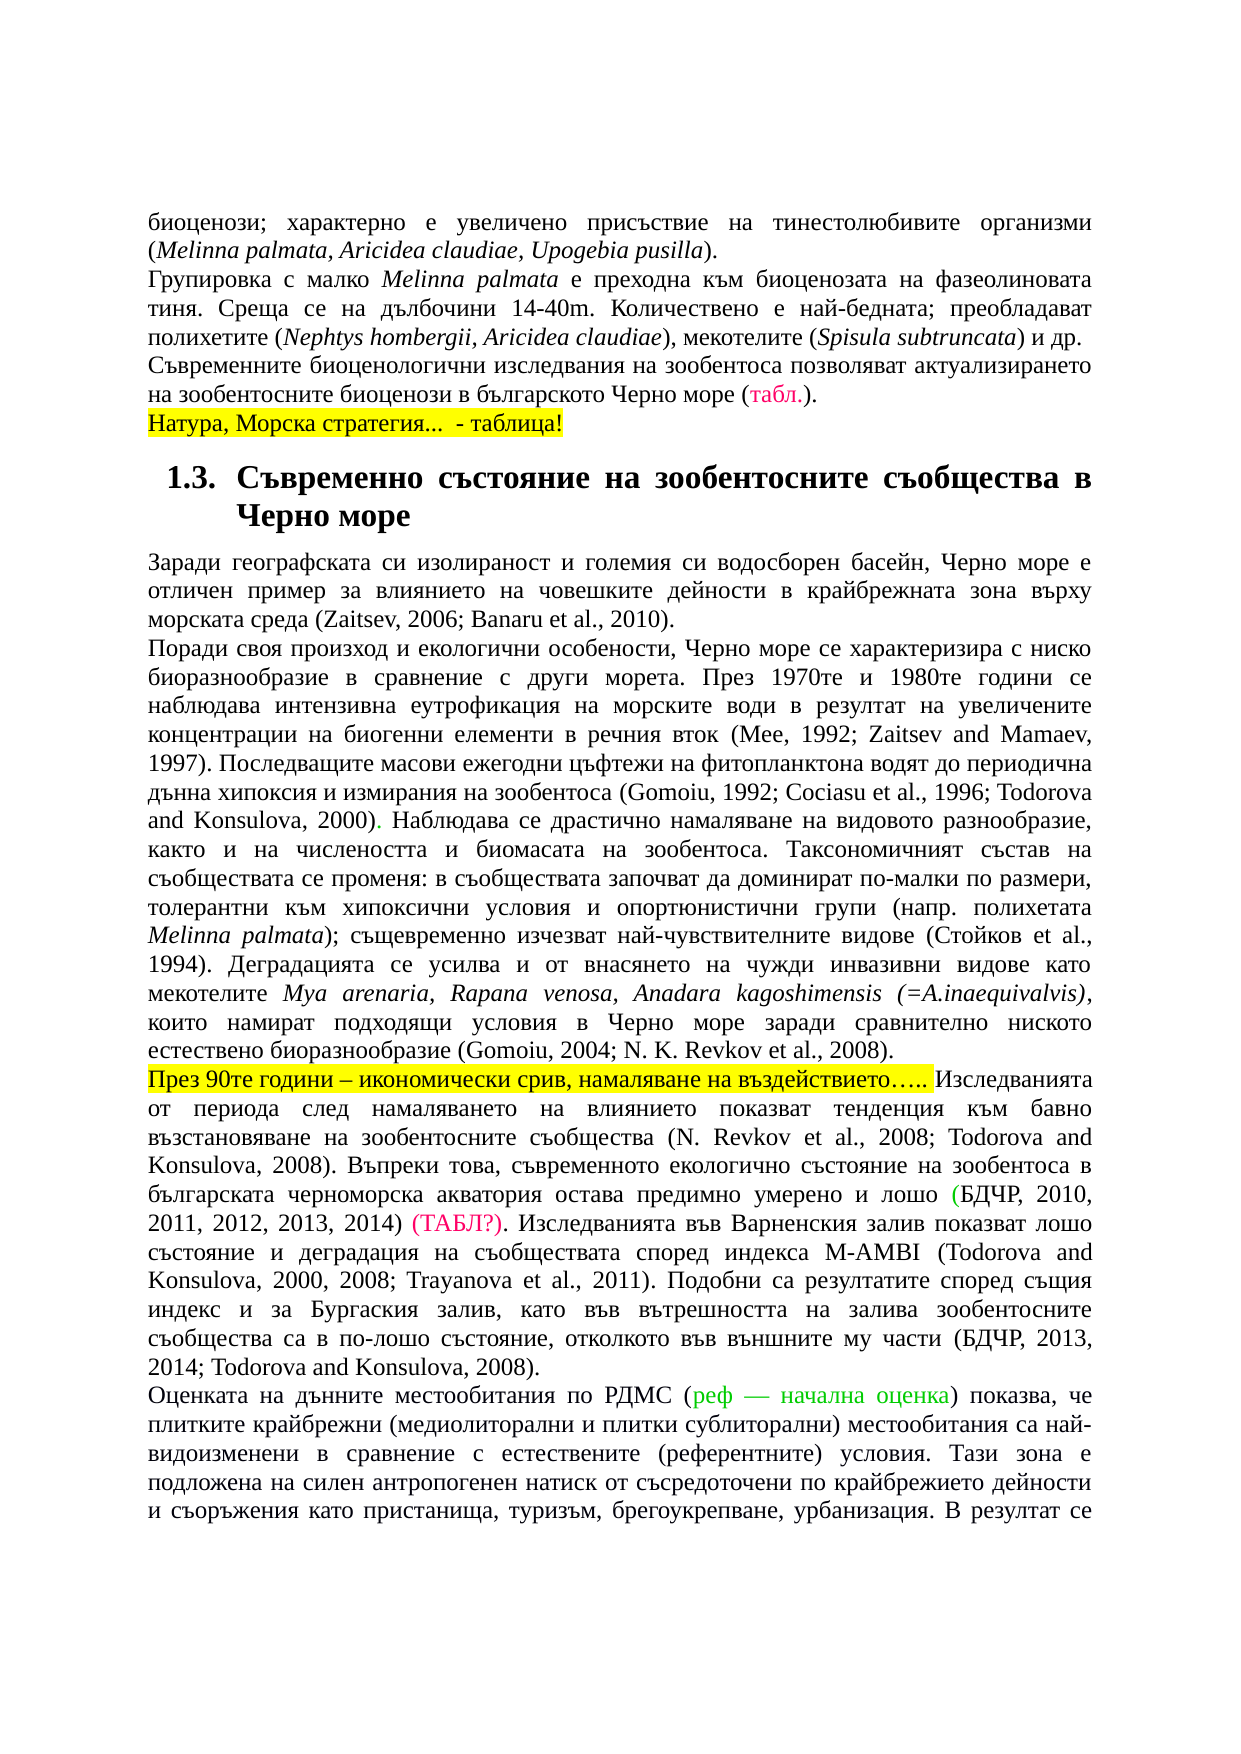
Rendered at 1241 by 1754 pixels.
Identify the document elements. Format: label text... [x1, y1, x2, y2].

text Оценката на дънните местообитания по РДМС (реф — начална оценка) показва, че плитките крайбрежни (медиолиторални и плитки сублиторални) местообитания са най-видоизменени в сравнение с естествените (референтните) условия. Тази зона е подложена на силен антропогенен натиск от съсредоточени по крайбрежието дейности и съоръжения като пристанища, туризъм, брегоукрепване, урбанизация. В резултат се [148, 1380, 1093, 1524]
text Групировка с малко Melinna palmata е преходна към биоценозата на фазеолиновата тиня. Среща се на дълбочини 14-40m. Количествено е най-бедната; преобладават полихетите (Nephtys hombergii, Aricidea claudiae), мекотелите (Spisula subtruncata) и др. [148, 264, 1093, 350]
text биоценози; характерно е увеличено присъствие на тинестолюбивите организми (Melinna palmata, Aricidea claudiae, Upogebia pusilla). [148, 207, 1093, 264]
subtitle Съвременно състояние на зообентосните съобщества в Черно море [224, 457, 1093, 534]
text Съвременните биоценологични изследвания на зообентоса позволяват актуализирането на зообентосните биоценози в българското Черно море (табл.). [148, 350, 1093, 408]
text Поради своя произход и екологични особености, Черно море се характеризира с ниско биоразнообразие в сравнение с други морета. През 1970те и 1980те години се наблюдава интензивна еутрофикация на морските води в резултат на увеличените концентрации на биогенни елементи в речния вток (Mee, 1992; Zaitsev and Mamaev, 1997). Последващите масови ежегодни цъфтежи на фитопланктона водят до периодична дънна хипоксия и измирания на зообентоса (Gomoiu, 1992; Cociasu et al., 1996; Todorova and Konsulova, 2000). Наблюдава се драстично намаляване на видовото разнообразие, както и на числеността и биомасата на зообентоса. Таксономичният състав на съобществата се променя: в съобществата започват да доминират по-малки по размери, толерантни към хипоксични условия и опортюнистични групи (напр. полихетата Melinna palmatа); същевременно изчезват най-чувствителните видове (Стойков et al., 1994). Деградацията се усилва и от внасянето на чужди инвазивни видове като мекотелите Mya arenaria, Rapana venosa, Anadara kagoshimensis (=A.inaequivalvis), които намират подходящи условия в Черно море заради сравнително ниското естествено биоразнообразие (Gomoiu, 2004; N. K. Revkov et al., 2008). [148, 633, 1093, 1064]
text Заради географската си изолираност и големия си водосборен басейн, Черно море е отличен пример за влиянието на човешките дейности в крайбрежната зона върху морската среда (Zaitsev, 2006; Banaru et al., 2010). [148, 547, 1093, 633]
text През 90те години – икономически срив, намаляване на въздействието….. Изследванията от периода след намаляването на влиянието показват тенденция към бавно възстановяване на зообентосните съобщества (N. Revkov et al., 2008; Todorova and Konsulova, 2008). Въпреки това, съвременното екологично състояние на зообентоса в българската черноморска акватория остава предимно умерено и лошо (БДЧР, 2010, 2011, 2012, 2013, 2014) (ТАБЛ?). Изследванията във Варненския залив показват лошо състояние и деградация на съобществата според индекса M-AMBI (Todorova and Konsulova, 2000, 2008; Trayanova et al., 2011). Подобни са резултатите според същия индекс и за Бургаския залив, като във вътрешността на залива зообентосните съобщества са в по-лошо състояние, отколкото във външните му части (БДЧР, 2013, 2014; Todorova and Konsulova, 2008). [148, 1064, 1093, 1380]
text Натура, Морска стратегия... - таблица! [148, 408, 1093, 437]
